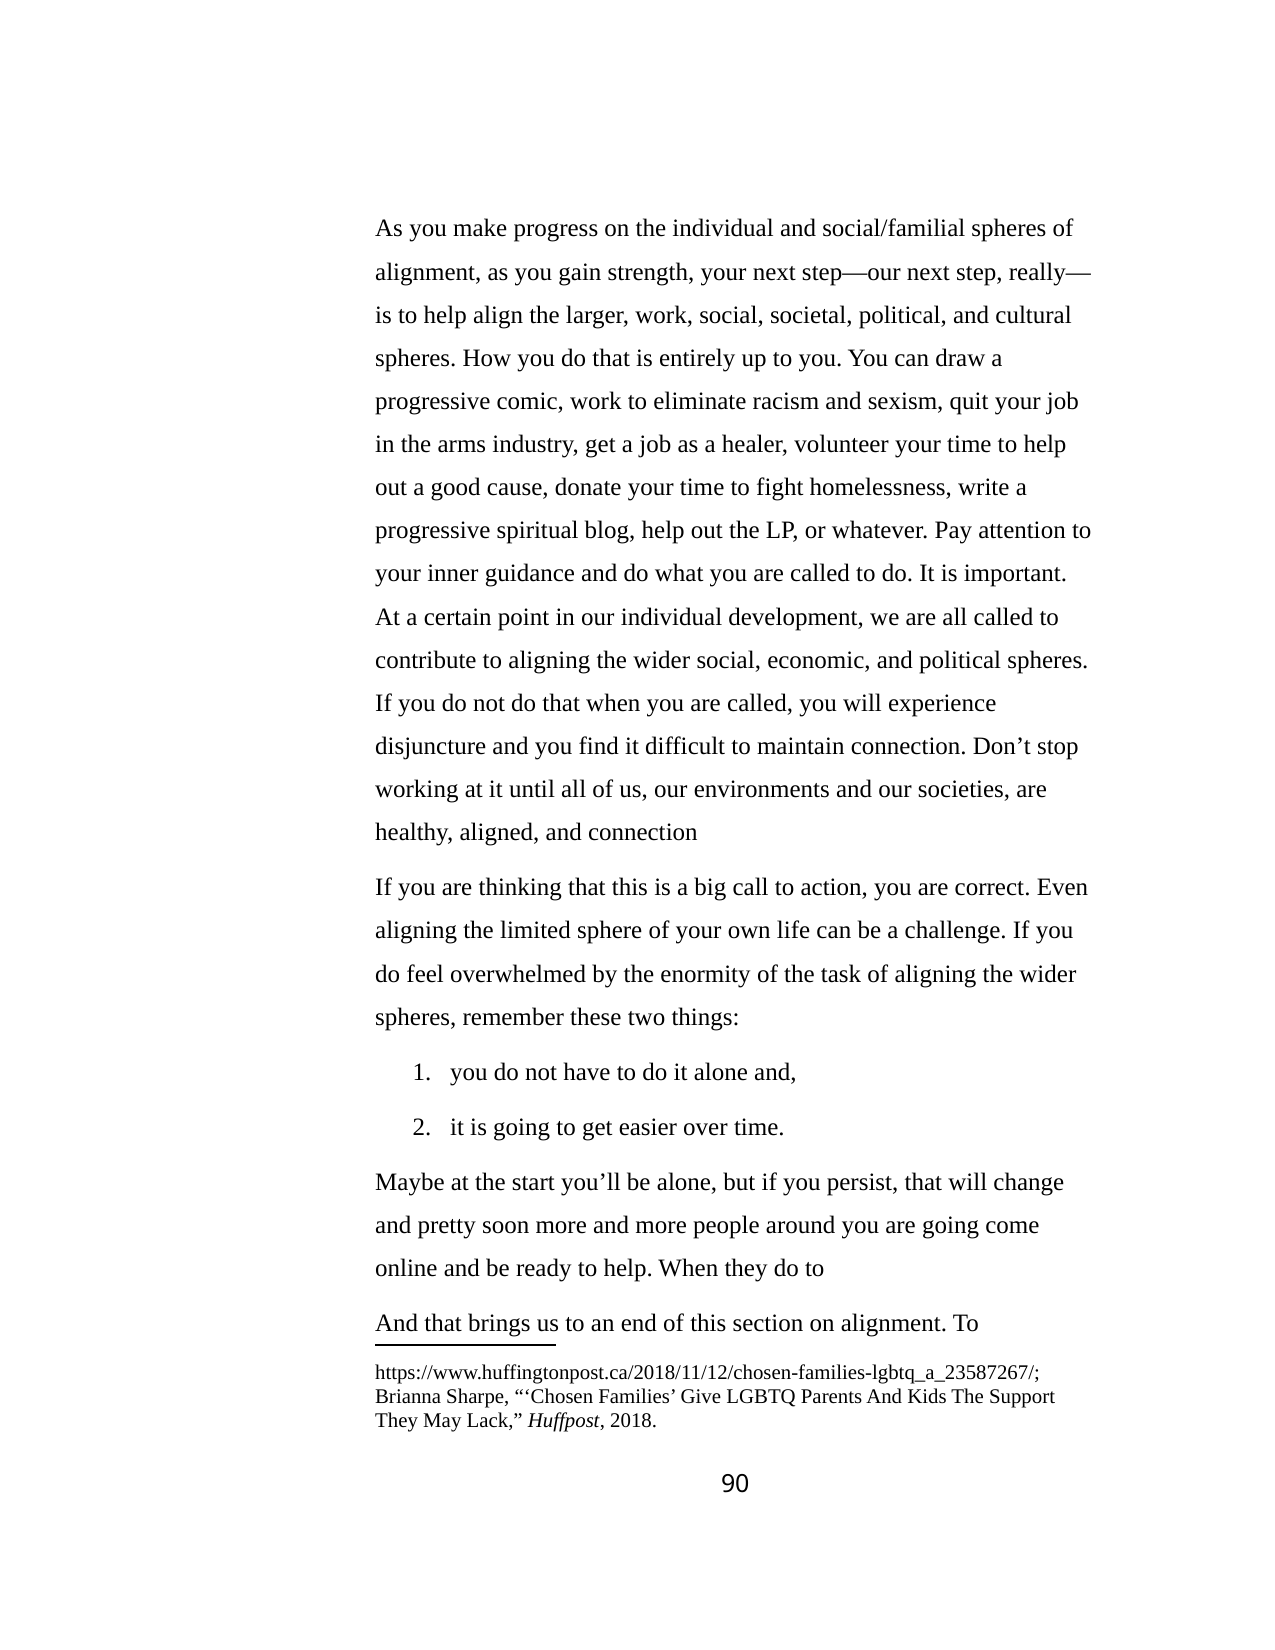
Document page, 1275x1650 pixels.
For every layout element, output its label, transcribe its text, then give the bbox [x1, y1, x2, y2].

list you do not have to do it alone and, [412, 1057, 1095, 1086]
text And that brings us to an end of this section on alignment. To [375, 1308, 1095, 1337]
text Maybe at the start you’ll be alone, but if you persist, that will change and pretty soon more and more people around you are going come online and be ready to help. When they do to [375, 1167, 1095, 1282]
list it is going to get easier over time. [412, 1112, 1095, 1141]
text If you are thinking that this is a big call to action, you are correct. Even aligning the limited sphere of your own life can be a challenge. If you do feel overwhelmed by the enormity of the task of aligning the wider spheres, remember these two things: [375, 872, 1095, 1031]
text As you make progress on the individual and social/familial spheres of alignment, as you gain strength, your next step—our next step, really—is to help align the larger, work, social, societal, political, and cultural spheres. How you do that is entirely up to you. You can draw a progressive comic, work to eliminate racism and sexism, quit your job in the arms industry, get a job as a healer, volunteer your time to help out a good cause, donate your time to fight homelessness, write a progressive spiritual blog, help out the LP, or whatever. Pay attention to your inner guidance and do what you are called to do. It is important. At a certain point in our individual development, we are all called to contribute to aligning the wider social, economic, and political spheres. If you do not do that when you are called, you will experience disjuncture and you find it difficult to maintain connection. Don’t stop working at it until all of us, our environments and our societies, are healthy, aligned, and connection [375, 213, 1095, 846]
text https://www.huffingtonpost.ca/2018/11/12/chosen-families-lgbtq_a_23587267/; Brianna Sharpe, “‘Chosen Families’ Give LGBTQ Parents And Kids The Support They May Lack,” Huffpost, 2018. [375, 1360, 1095, 1432]
